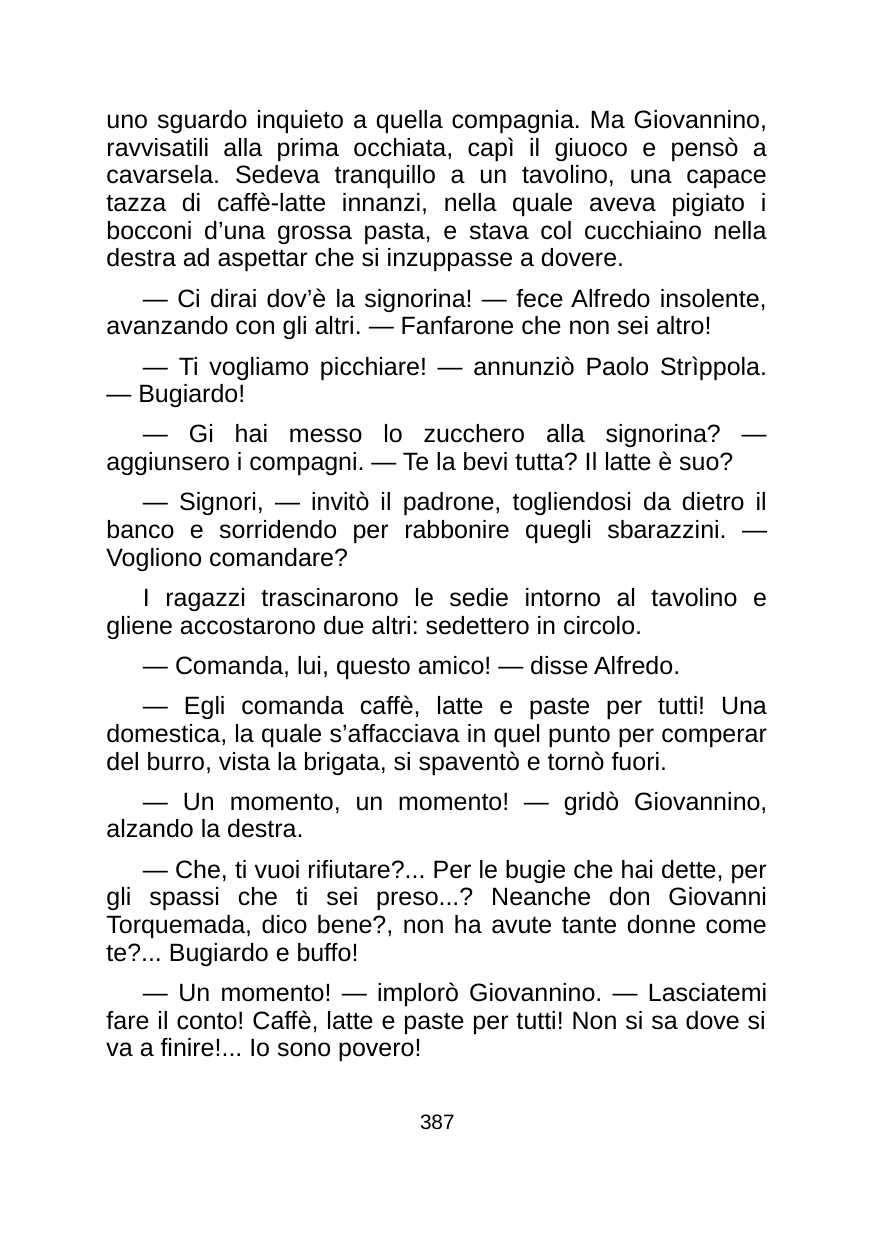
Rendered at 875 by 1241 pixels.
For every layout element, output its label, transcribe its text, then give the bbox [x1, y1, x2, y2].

text — Ci dirai dov’è la signorina! — fece Alfredo insolente, avanzando con gli altri. — Fanfarone che non sei altro! [106, 285, 768, 340]
text — Egli comanda caffè, latte e paste per tutti! Una domestica, la quale s’affacciava in quel punto per comperar del burro, vista la brigata, si spaventò e tornò fuori. [106, 692, 768, 776]
text — Signori, — invitò il padrone, togliendosi da dietro il banco e sorridendo per rabbonire quegli sbarazzini. — Vogliono comandare? [106, 489, 768, 572]
text I ragazzi trascinarono le sedie intorno al tavolino e gliene accostarono due altri: sedettero in circolo. [106, 584, 768, 640]
text — Che, ti vuoi rifiutare?... Per le bugie che hai dette, per gli spassi che ti sei preso...? Neanche don Giovanni Torquemada, dico bene?, non ha avute tante donne come te?... Bugiardo e buffo! [106, 856, 768, 967]
text uno sguardo inquieto a quella compagnia. Ma Giovannino, ravvisatili alla prima occhiata, capì il giuoco e pensò a cavarsela. Sedeva tranquillo a un tavolino, una capace tazza di caffè-latte innanzi, nella quale aveva pigiato i bocconi d’una grossa pasta, e stava col cucchiaino nella destra ad aspettar che si inzuppasse a dovere. [106, 106, 768, 272]
text — Un momento! — implorò Giovannino. — Lasciatemi fare il conto! Caffè, latte e paste per tutti! Non si sa dove si va a finire!... Io sono povero! [106, 979, 768, 1062]
text — Comanda, lui, questo amico! — disse Alfredo. [106, 652, 768, 680]
text — Un momento, un momento! — gridò Giovannino, alzando la destra. [106, 788, 768, 843]
text — Ti vogliamo picchiare! — annunziò Paolo Strìppola. — Bugiardo! [106, 353, 768, 408]
text — Gi hai messo lo zucchero alla signorina? — aggiunsero i compagni. — Te la bevi tutta? Il latte è suo? [106, 421, 768, 476]
